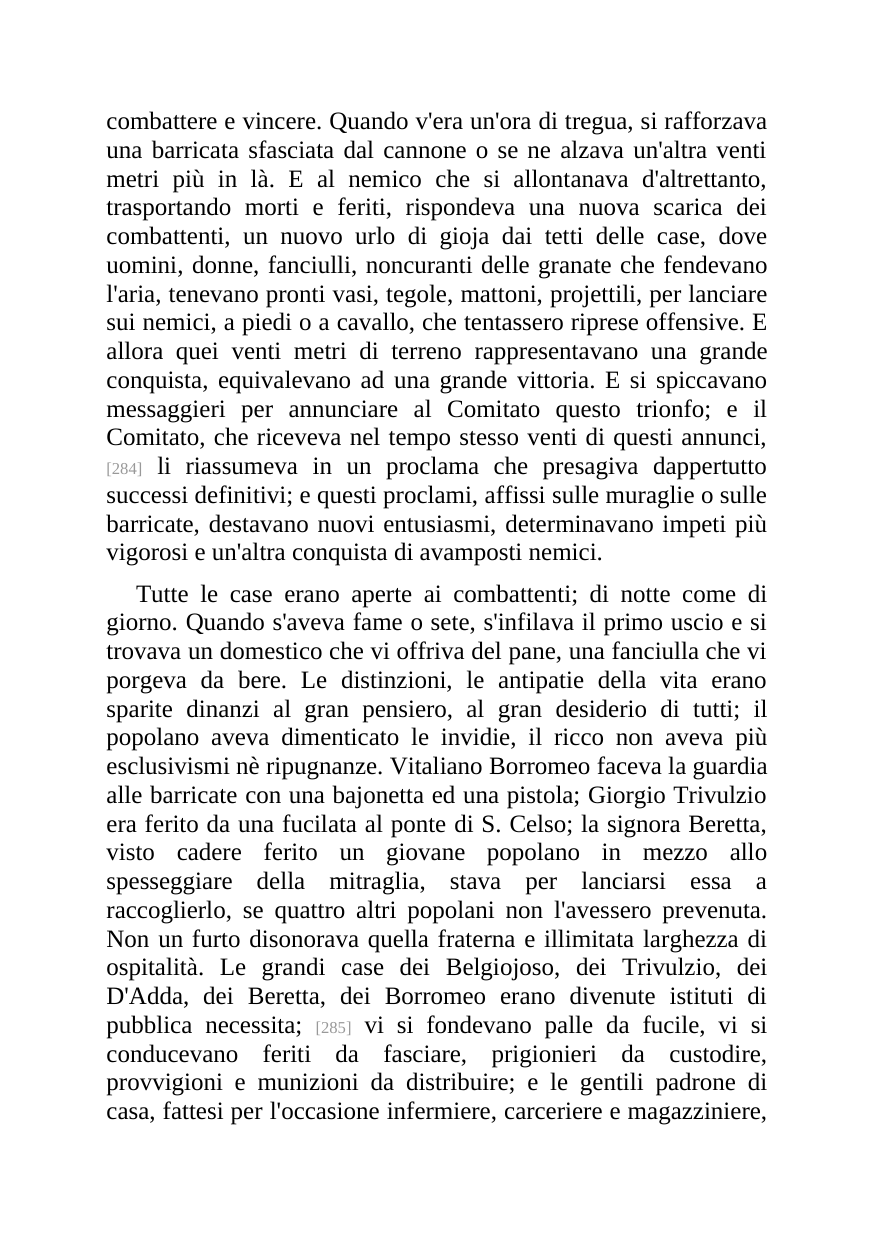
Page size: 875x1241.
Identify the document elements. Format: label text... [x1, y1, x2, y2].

text Tutte le case erano aperte ai combattenti; di notte come di giorno. Quando s'aveva fame o sete, s'infilava il primo uscio e si trovava un domestico che vi offriva del pane, una fanciulla che vi porgeva da bere. Le distinzioni, le antipatie della vita erano sparite dinanzi al gran pensiero, al gran desiderio di tutti; il popolano aveva dimenticato le invidie, il ricco non aveva più esclusivismi nè ripugnanze. Vitaliano Borromeo faceva la guardia alle barricate con una bajonetta ed una pistola; Giorgio Trivulzio era ferito da una fucilata al ponte di S. Celso; la signora Beretta, visto cadere ferito un giovane popolano in mezzo allo spesseggiare della mitraglia, stava per lanciarsi essa a raccoglierlo, se quattro altri popolani non l'avessero prevenuta. Non un furto disonorava quella fraterna e illimitata larghezza di ospitalità. Le grandi case dei Belgiojoso, dei Trivulzio, dei D'Adda, dei Beretta, dei Borromeo erano divenute istituti di pubblica necessita; [285] vi si fondevano palle da fucile, vi si conducevano feriti da fasciare, prigionieri da custodire, provvigioni e munizioni da distribuire; e le gentili padrone di casa, fattesi per l'occasione infermiere, carceriere e magazziniere, [106, 579, 768, 1125]
text combattere e vincere. Quando v'era un'ora di tregua, si rafforzava una barricata sfasciata dal cannone o se ne alzava un'altra venti metri più in là. E al nemico che si allontanava d'altrettanto, trasportando morti e feriti, rispondeva una nuova scarica dei combattenti, un nuovo urlo di gioja dai tetti delle case, dove uomini, donne, fanciulli, noncuranti delle granate che fendevano l'aria, tenevano pronti vasi, tegole, mattoni, projettili, per lanciare sui nemici, a piedi o a cavallo, che tentassero riprese offensive. E allora quei venti metri di terreno rappresentavano una grande conquista, equivalevano ad una grande vittoria. E si spiccavano messaggieri per annunciare al Comitato questo trionfo; e il Comitato, che riceveva nel tempo stesso venti di questi annunci, [284] li riassumeva in un proclama che presagiva dappertutto successi definitivi; e questi proclami, affissi sulle muraglie o sulle barricate, destavano nuovi entusiasmi, determinavano impeti più vigorosi e un'altra conquista di avamposti nemici. [106, 106, 768, 566]
